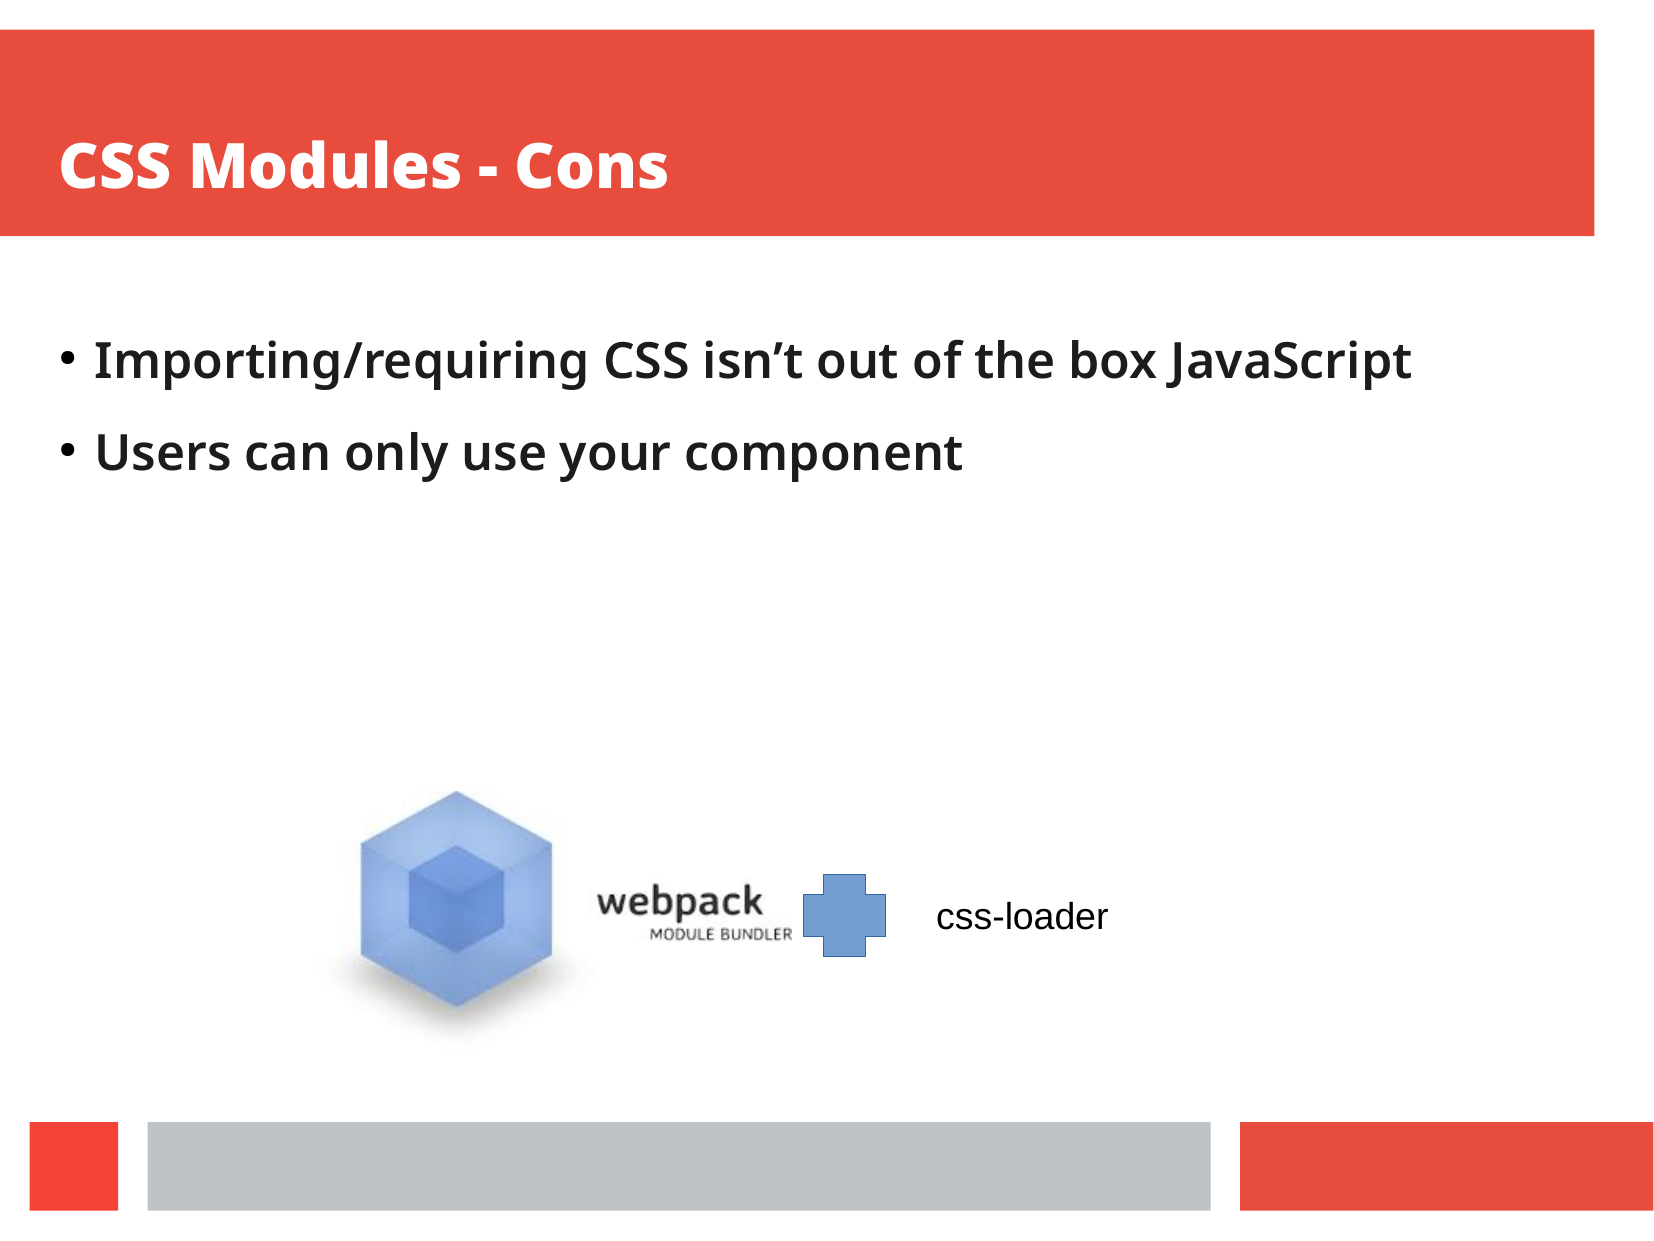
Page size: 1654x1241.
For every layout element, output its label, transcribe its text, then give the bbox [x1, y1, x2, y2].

title CSS Modules - Cons [59, 59, 1595, 207]
text_box [803, 874, 886, 957]
list Importing/requiring CSS isn’t out of the box JavaScript Users can only use your component [59, 324, 1565, 1093]
picture [314, 791, 792, 1050]
text_box css-loader [921, 888, 1264, 945]
